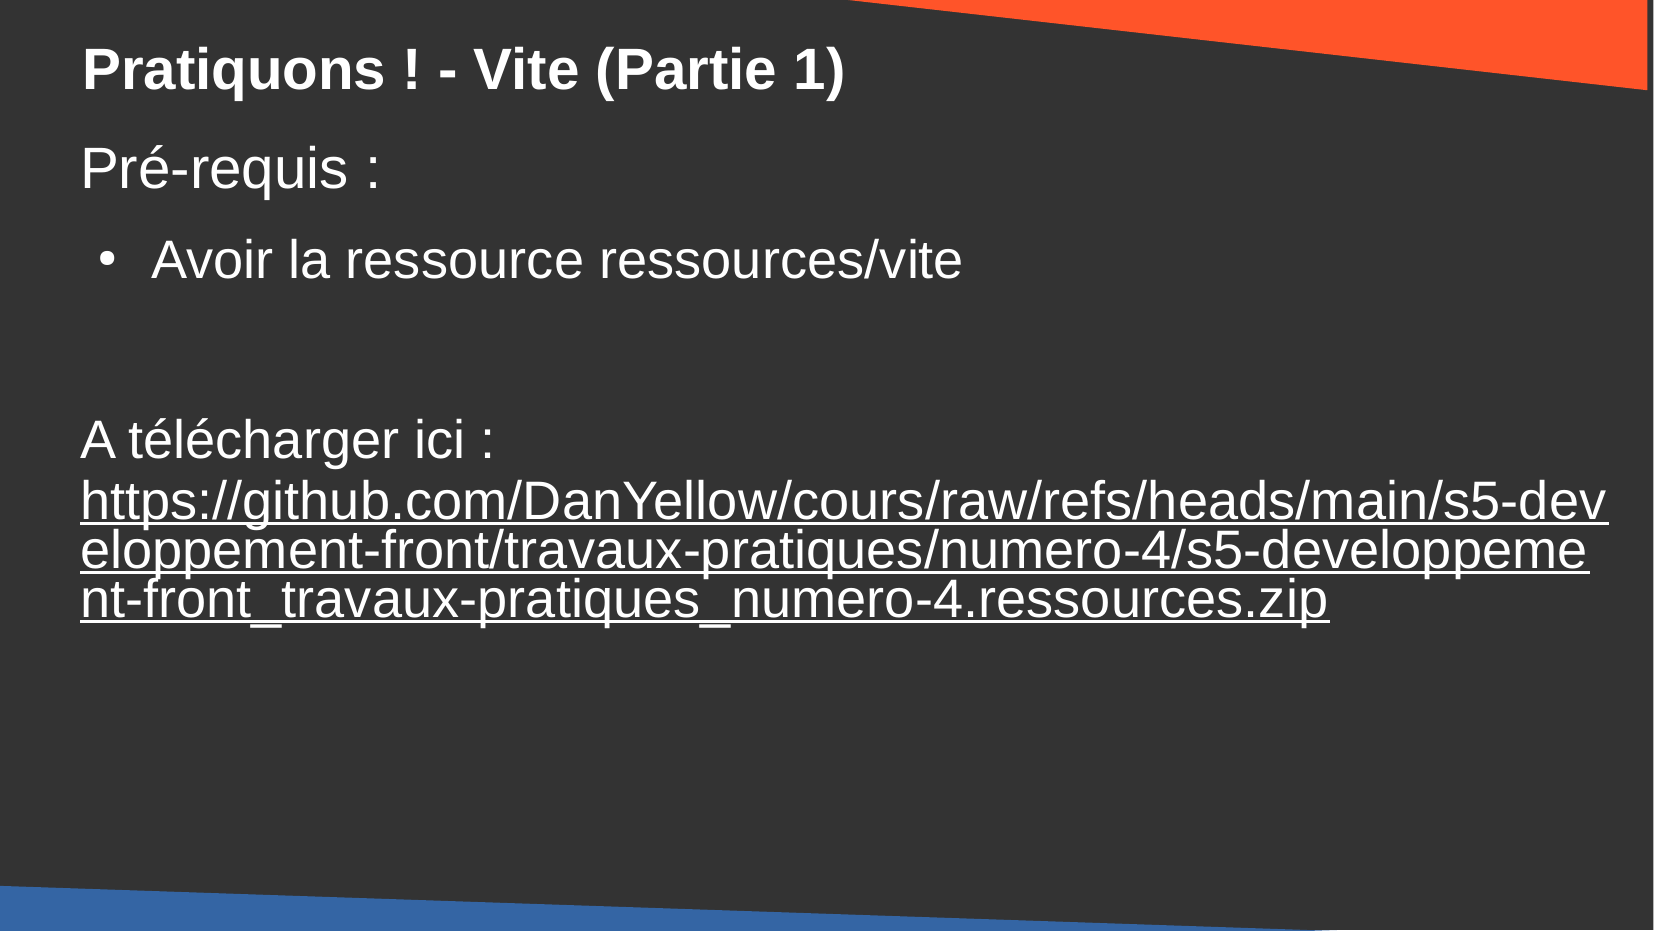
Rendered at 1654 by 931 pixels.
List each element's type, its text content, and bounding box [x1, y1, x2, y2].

title Pratiquons ! - Vite (Partie 1) [82, 37, 1571, 114]
list Pré-requis : Avoir la ressource ressources/vite A télécharger ici : https://github.com/DanYellow/cours/raw/refs/heads/main/s5-developpement-front/travaux-pratiques/numero-4/s5-developpement-front_travaux-pratiques_numero-4.ressources.zip [80, 135, 1620, 721]
text_box [0, 885, 1337, 931]
text_box [848, 0, 1648, 91]
